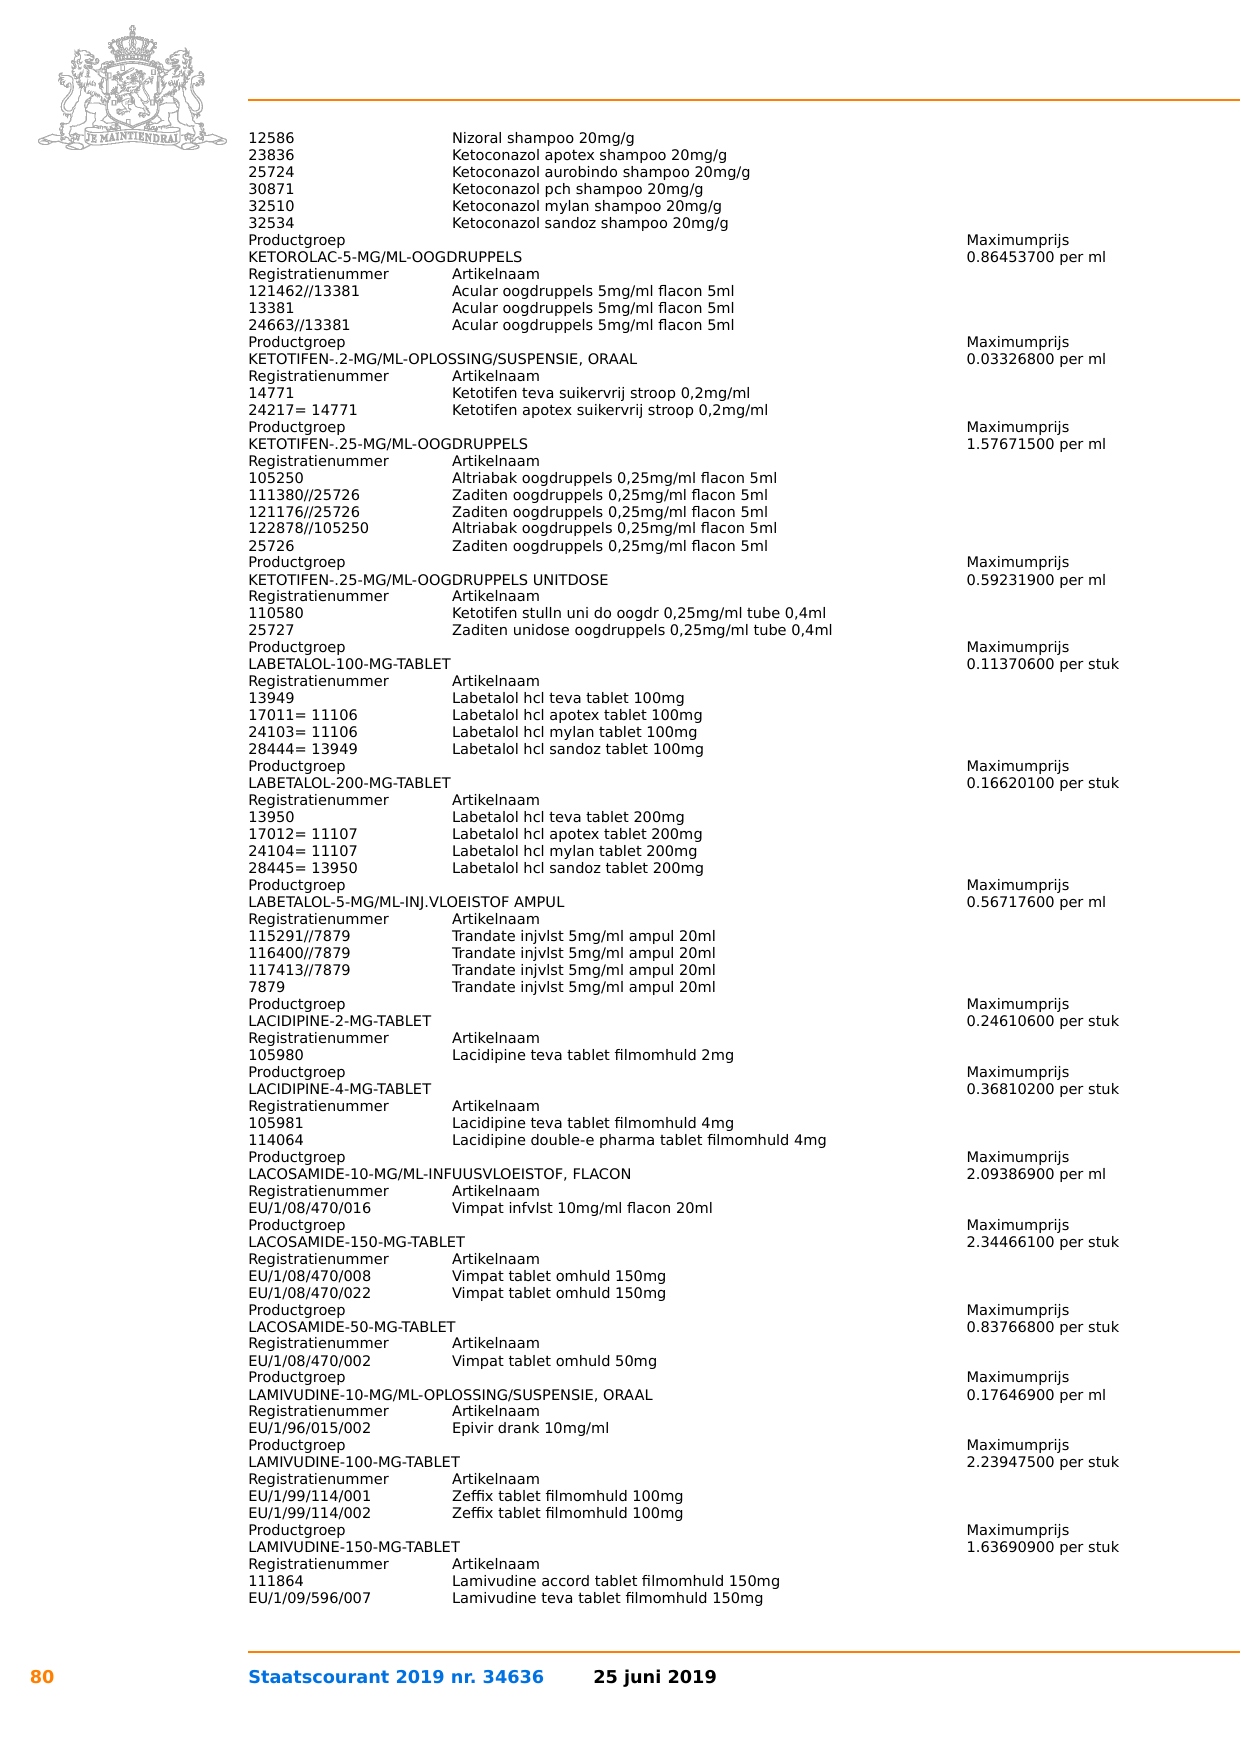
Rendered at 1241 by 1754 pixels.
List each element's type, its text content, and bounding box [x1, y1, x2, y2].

table_cell [961, 1556, 1163, 1573]
table_cell [961, 1285, 1163, 1301]
table_cell 28444= 13949 [248, 741, 446, 758]
table_cell [961, 622, 1163, 639]
table_cell Registratienummer [248, 1098, 446, 1115]
table_cell [446, 639, 961, 656]
table_cell [961, 164, 1163, 181]
table_cell 115291//7879 [248, 928, 446, 945]
table_cell LAMIVUDINE-10-MG/ML-OPLOSSING/SUSPENSIE, ORAAL [248, 1386, 961, 1403]
table_cell KETOTIFEN-.25-MG/ML-OOGDRUPPELS [248, 436, 961, 452]
table_cell [446, 1437, 961, 1454]
table_cell [446, 877, 961, 894]
table_cell [961, 215, 1163, 232]
table_cell Labetalol hcl sandoz tablet 200mg [446, 860, 961, 877]
table_cell [446, 554, 961, 571]
table_cell [961, 690, 1163, 707]
table_cell LAMIVUDINE-100-MG-TABLET [248, 1454, 961, 1471]
table_cell Altriabak oogdruppels 0,25mg/ml flacon 5ml [446, 470, 961, 486]
table_cell Zeffix tablet filmomhuld 100mg [446, 1505, 961, 1522]
table_cell Ketoconazol aurobindo shampoo 20mg/g [446, 164, 961, 181]
table_cell [961, 1488, 1163, 1505]
table_cell [961, 843, 1163, 860]
table_cell [446, 1064, 961, 1081]
table_cell Productgroep [248, 1369, 446, 1386]
table_cell [961, 266, 1163, 283]
table_cell 0.59231900 per ml [961, 571, 1163, 588]
table_cell Maximumprijs [961, 1217, 1163, 1233]
table_cell 105980 [248, 1047, 446, 1064]
table_cell 1.63690900 per stuk [961, 1539, 1163, 1556]
table_cell Trandate injvlst 5mg/ml ampul 20ml [446, 962, 961, 979]
table_cell Vimpat infvlst 10mg/ml flacon 20ml [446, 1200, 961, 1217]
table_cell Registratienummer [248, 1471, 446, 1488]
table_cell 30871 [248, 181, 446, 198]
table_cell Lamivudine teva tablet filmomhuld 150mg [446, 1590, 961, 1607]
table_cell [961, 911, 1163, 928]
table_cell LACOSAMIDE-150-MG-TABLET [248, 1234, 961, 1251]
table_cell [961, 402, 1163, 418]
table_cell [961, 300, 1163, 317]
table_cell Registratienummer [248, 792, 446, 809]
table_cell Ketoconazol pch shampoo 20mg/g [446, 181, 961, 198]
table_cell Registratienummer [248, 1251, 446, 1267]
table_cell [961, 1047, 1163, 1064]
table_cell [961, 1115, 1163, 1132]
table_cell [961, 486, 1163, 503]
table_cell Artikelnaam [446, 588, 961, 605]
table_cell 13950 [248, 809, 446, 826]
table_cell [961, 1098, 1163, 1115]
table_cell 0.56717600 per ml [961, 894, 1163, 911]
table_cell [961, 1251, 1163, 1267]
table_cell 121462//13381 [248, 283, 446, 300]
table_cell [446, 996, 961, 1013]
table_cell Maximumprijs [961, 419, 1163, 436]
table_cell Artikelnaam [446, 1556, 961, 1573]
table_cell LACIDIPINE-2-MG-TABLET [248, 1013, 961, 1030]
table_cell [446, 1217, 961, 1233]
table_cell Productgroep [248, 1064, 446, 1081]
table_cell [961, 979, 1163, 996]
table_cell Artikelnaam [446, 792, 961, 809]
table_cell Artikelnaam [446, 453, 961, 469]
table_cell Registratienummer [248, 1556, 446, 1573]
table_cell [961, 1268, 1163, 1284]
table_cell [961, 1132, 1163, 1149]
table_cell Acular oogdruppels 5mg/ml flacon 5ml [446, 317, 961, 334]
table_cell 0.17646900 per ml [961, 1386, 1163, 1403]
table_cell Lacidipine teva tablet filmomhuld 4mg [446, 1115, 961, 1132]
table_cell [961, 317, 1163, 334]
table_cell EU/1/09/596/007 [248, 1590, 446, 1607]
table_cell Artikelnaam [446, 1335, 961, 1352]
table_cell Productgroep [248, 232, 446, 249]
table_cell [961, 538, 1163, 554]
table_cell 117413//7879 [248, 962, 446, 979]
table_cell 24217= 14771 [248, 402, 446, 418]
table_cell 105250 [248, 470, 446, 486]
table_cell Maximumprijs [961, 1437, 1163, 1454]
table_cell Registratienummer [248, 1403, 446, 1420]
table_cell [961, 198, 1163, 215]
table_cell Artikelnaam [446, 368, 961, 384]
table_cell [961, 147, 1163, 164]
table_cell Maximumprijs [961, 1369, 1163, 1386]
table_cell Ketotifen teva suikervrij stroop 0,2mg/ml [446, 385, 961, 402]
table_cell EU/1/99/114/002 [248, 1505, 446, 1522]
table_cell 32510 [248, 198, 446, 215]
table_cell [961, 588, 1163, 605]
table_cell Zaditen oogdruppels 0,25mg/ml flacon 5ml [446, 486, 961, 503]
table_cell 105981 [248, 1115, 446, 1132]
table_cell [961, 1420, 1163, 1437]
table_cell 0.36810200 per stuk [961, 1081, 1163, 1098]
table_cell 2.34466100 per stuk [961, 1234, 1163, 1251]
table_cell 111864 [248, 1573, 446, 1590]
table_cell 0.03326800 per ml [961, 351, 1163, 368]
table_cell 24103= 11106 [248, 724, 446, 741]
table_cell [961, 1183, 1163, 1199]
table_cell [446, 419, 961, 436]
table_cell Registratienummer [248, 1335, 446, 1352]
table_cell Artikelnaam [446, 266, 961, 283]
table_cell [961, 283, 1163, 300]
table_cell [961, 520, 1163, 537]
table_cell LABETALOL-5-MG/ML-INJ.VLOEISTOF AMPUL [248, 894, 961, 911]
table_cell Productgroep [248, 1522, 446, 1539]
table_cell [961, 1573, 1163, 1590]
table_cell [961, 707, 1163, 724]
table_cell Lacidipine teva tablet filmomhuld 2mg [446, 1047, 961, 1064]
table_cell [961, 1471, 1163, 1488]
table_cell 17012= 11107 [248, 826, 446, 843]
table_cell Lacidipine double-e pharma tablet filmomhuld 4mg [446, 1132, 961, 1149]
table_cell LACIDIPINE-4-MG-TABLET [248, 1081, 961, 1098]
table_cell Labetalol hcl sandoz tablet 100mg [446, 741, 961, 758]
table_cell Artikelnaam [446, 1098, 961, 1115]
table_cell Registratienummer [248, 1030, 446, 1047]
table_cell Artikelnaam [446, 911, 961, 928]
table_cell [961, 945, 1163, 962]
table_cell Artikelnaam [446, 1030, 961, 1047]
table_cell LABETALOL-100-MG-TABLET [248, 656, 961, 673]
table_cell 0.24610600 per stuk [961, 1013, 1163, 1030]
table_cell [961, 453, 1163, 469]
table_cell 12586 [248, 130, 446, 147]
table_cell [961, 792, 1163, 809]
table_cell [961, 1403, 1163, 1420]
table_cell EU/1/99/114/001 [248, 1488, 446, 1505]
table_cell Labetalol hcl mylan tablet 100mg [446, 724, 961, 741]
table_cell [961, 1590, 1163, 1607]
table_cell LACOSAMIDE-50-MG-TABLET [248, 1319, 961, 1335]
table_cell 25727 [248, 622, 446, 639]
table_cell 0.86453700 per ml [961, 249, 1163, 266]
table_cell Zeffix tablet filmomhuld 100mg [446, 1488, 961, 1505]
picture [38, 25, 227, 150]
table_cell 116400//7879 [248, 945, 446, 962]
table_cell Productgroep [248, 334, 446, 351]
table_cell Labetalol hcl teva tablet 200mg [446, 809, 961, 826]
table_cell [961, 1335, 1163, 1352]
table_cell [961, 385, 1163, 402]
table_cell Maximumprijs [961, 554, 1163, 571]
table_cell KETOTIFEN-.2-MG/ML-OPLOSSING/SUSPENSIE, ORAAL [248, 351, 961, 368]
table_cell EU/1/08/470/008 [248, 1268, 446, 1284]
table_cell 110580 [248, 605, 446, 622]
table_cell [961, 181, 1163, 198]
table_cell Vimpat tablet omhuld 50mg [446, 1353, 961, 1369]
table_cell Maximumprijs [961, 1522, 1163, 1539]
table_cell [446, 1522, 961, 1539]
table_cell [961, 741, 1163, 758]
table_cell Trandate injvlst 5mg/ml ampul 20ml [446, 945, 961, 962]
table_cell Zaditen oogdruppels 0,25mg/ml flacon 5ml [446, 504, 961, 520]
table_cell 111380//25726 [248, 486, 446, 503]
table_cell 13381 [248, 300, 446, 317]
table_cell Maximumprijs [961, 232, 1163, 249]
table_cell 122878//105250 [248, 520, 446, 537]
table_cell Labetalol hcl teva tablet 100mg [446, 690, 961, 707]
table_cell [961, 130, 1163, 147]
table_cell KETOTIFEN-.25-MG/ML-OOGDRUPPELS UNITDOSE [248, 571, 961, 588]
table_cell Productgroep [248, 554, 446, 571]
table_cell [446, 232, 961, 249]
table_cell Trandate injvlst 5mg/ml ampul 20ml [446, 979, 961, 996]
table_cell [961, 860, 1163, 877]
table_cell 24663//13381 [248, 317, 446, 334]
table_cell Ketoconazol mylan shampoo 20mg/g [446, 198, 961, 215]
table_cell Artikelnaam [446, 1183, 961, 1199]
table_cell Ketotifen stulln uni do oogdr 0,25mg/ml tube 0,4ml [446, 605, 961, 622]
table_cell [446, 1369, 961, 1386]
table_cell Registratienummer [248, 368, 446, 384]
table_cell 121176//25726 [248, 504, 446, 520]
table_cell Registratienummer [248, 673, 446, 690]
table_cell 24104= 11107 [248, 843, 446, 860]
table_cell Productgroep [248, 877, 446, 894]
table_cell 17011= 11106 [248, 707, 446, 724]
table_cell Nizoral shampoo 20mg/g [446, 130, 961, 147]
table_cell Maximumprijs [961, 996, 1163, 1013]
table_cell Productgroep [248, 758, 446, 775]
table_cell [961, 605, 1163, 622]
table_cell [961, 826, 1163, 843]
table_cell Productgroep [248, 1149, 446, 1166]
table_cell Acular oogdruppels 5mg/ml flacon 5ml [446, 300, 961, 317]
table_cell Artikelnaam [446, 673, 961, 690]
table_cell KETOROLAC-5-MG/ML-OOGDRUPPELS [248, 249, 961, 266]
table_cell [961, 1200, 1163, 1217]
table_cell [961, 809, 1163, 826]
table_cell 0.83766800 per stuk [961, 1319, 1163, 1335]
table_cell Productgroep [248, 419, 446, 436]
table_cell EU/1/08/470/002 [248, 1353, 446, 1369]
table_cell [961, 1505, 1163, 1522]
table_cell 13949 [248, 690, 446, 707]
table_cell EU/1/96/015/002 [248, 1420, 446, 1437]
table_cell 2.09386900 per ml [961, 1166, 1163, 1183]
table_cell Registratienummer [248, 266, 446, 283]
table_cell EU/1/08/470/022 [248, 1285, 446, 1301]
table_cell Registratienummer [248, 911, 446, 928]
table_cell Productgroep [248, 1437, 446, 1454]
table_cell Maximumprijs [961, 639, 1163, 656]
table_cell Epivir drank 10mg/ml [446, 1420, 961, 1437]
table_cell Vimpat tablet omhuld 150mg [446, 1268, 961, 1284]
table_cell Acular oogdruppels 5mg/ml flacon 5ml [446, 283, 961, 300]
table_cell [961, 928, 1163, 945]
table_cell 2.23947500 per stuk [961, 1454, 1163, 1471]
table_cell 1.57671500 per ml [961, 436, 1163, 452]
table_cell 32534 [248, 215, 446, 232]
table_cell 114064 [248, 1132, 446, 1149]
table_cell EU/1/08/470/016 [248, 1200, 446, 1217]
table_cell 28445= 13950 [248, 860, 446, 877]
table_cell Maximumprijs [961, 1301, 1163, 1318]
table_cell Labetalol hcl apotex tablet 100mg [446, 707, 961, 724]
table_cell 14771 [248, 385, 446, 402]
table_cell [961, 1030, 1163, 1047]
table_cell [446, 334, 961, 351]
table_cell 25724 [248, 164, 446, 181]
table_cell Productgroep [248, 1301, 446, 1318]
table_cell Artikelnaam [446, 1471, 961, 1488]
table_cell 7879 [248, 979, 446, 996]
table_cell Maximumprijs [961, 334, 1163, 351]
table_cell Ketoconazol sandoz shampoo 20mg/g [446, 215, 961, 232]
table_cell Registratienummer [248, 1183, 446, 1199]
table_cell 23836 [248, 147, 446, 164]
table_cell Labetalol hcl mylan tablet 200mg [446, 843, 961, 860]
table_cell [961, 368, 1163, 384]
table_cell Maximumprijs [961, 1064, 1163, 1081]
table_cell Maximumprijs [961, 1149, 1163, 1166]
table_cell Productgroep [248, 639, 446, 656]
table_cell Productgroep [248, 996, 446, 1013]
table_cell Altriabak oogdruppels 0,25mg/ml flacon 5ml [446, 520, 961, 537]
table_cell Zaditen unidose oogdruppels 0,25mg/ml tube 0,4ml [446, 622, 961, 639]
table_cell Vimpat tablet omhuld 150mg [446, 1285, 961, 1301]
table_cell Maximumprijs [961, 877, 1163, 894]
table_cell Maximumprijs [961, 758, 1163, 775]
table_cell [961, 1353, 1163, 1369]
table_cell Ketoconazol apotex shampoo 20mg/g [446, 147, 961, 164]
table_cell Ketotifen apotex suikervrij stroop 0,2mg/ml [446, 402, 961, 418]
table_cell Registratienummer [248, 453, 446, 469]
table_cell [961, 724, 1163, 741]
table_cell Productgroep [248, 1217, 446, 1233]
table_cell [961, 673, 1163, 690]
table_cell [961, 504, 1163, 520]
table_cell Labetalol hcl apotex tablet 200mg [446, 826, 961, 843]
table_cell Zaditen oogdruppels 0,25mg/ml flacon 5ml [446, 538, 961, 554]
table_cell 25726 [248, 538, 446, 554]
table_cell LABETALOL-200-MG-TABLET [248, 775, 961, 792]
table_cell LACOSAMIDE-10-MG/ML-INFUUSVLOEISTOF, FLACON [248, 1166, 961, 1183]
table_cell 0.16620100 per stuk [961, 775, 1163, 792]
table_cell 0.11370600 per stuk [961, 656, 1163, 673]
table_cell [961, 962, 1163, 979]
table_cell [446, 1301, 961, 1318]
table_cell Artikelnaam [446, 1251, 961, 1267]
table_cell Trandate injvlst 5mg/ml ampul 20ml [446, 928, 961, 945]
table_cell LAMIVUDINE-150-MG-TABLET [248, 1539, 961, 1556]
table_cell Registratienummer [248, 588, 446, 605]
table_cell Lamivudine accord tablet filmomhuld 150mg [446, 1573, 961, 1590]
table_cell [446, 1149, 961, 1166]
table_cell [446, 758, 961, 775]
table_cell [961, 470, 1163, 486]
table_cell Artikelnaam [446, 1403, 961, 1420]
